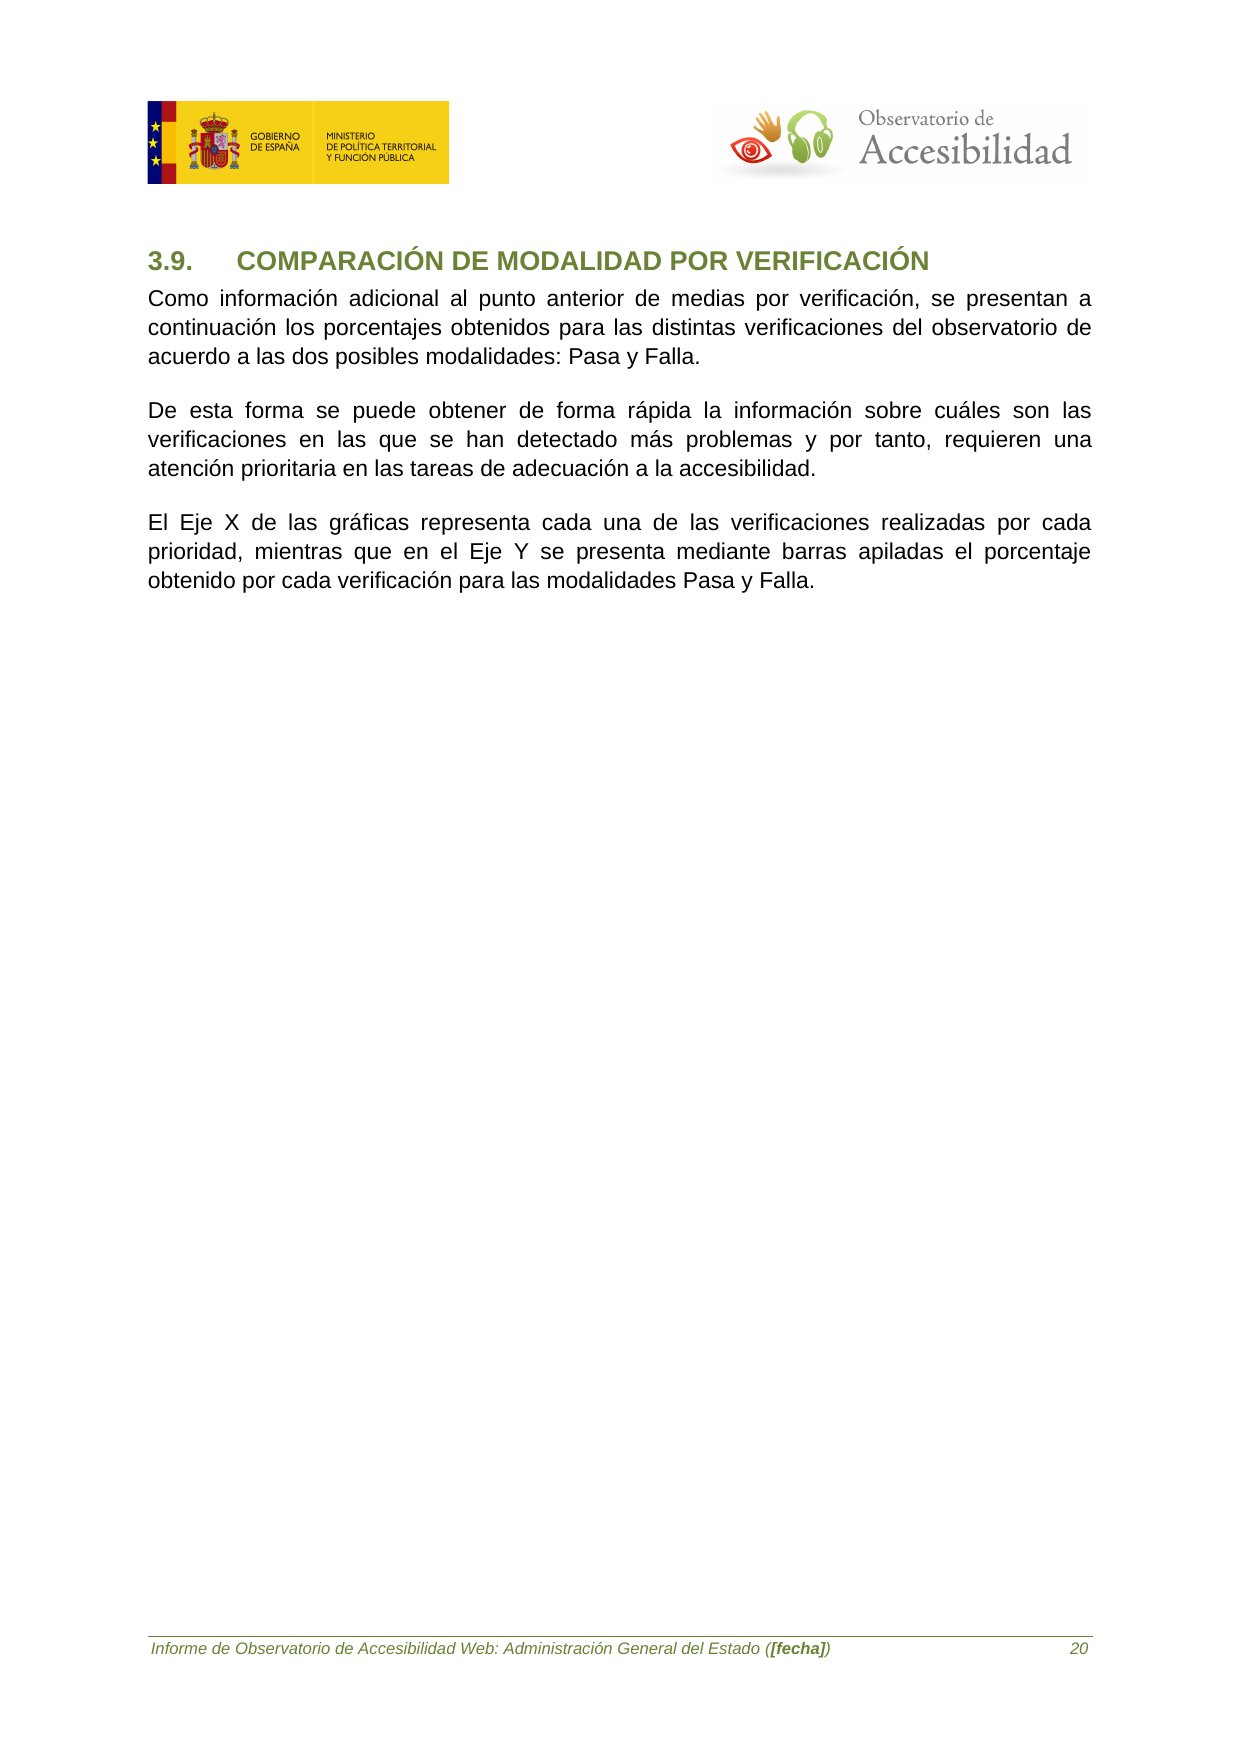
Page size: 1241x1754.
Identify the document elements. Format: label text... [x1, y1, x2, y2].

text De esta forma se puede obtener de forma rápida la información sobre cuáles son las verificaciones en las que se han detectado más problemas y por tanto, requieren una atención prioritaria en las tareas de adecuación a la accesibilidad. [148, 397, 1092, 481]
picture [710, 101, 1086, 184]
text Como información adicional al punto anterior de medias por verificación, se presentan a continuación los porcentajes obtenidos para las distintas verificaciones del observatorio de acuerdo a las dos posibles modalidades: Pasa y Falla. [148, 285, 1092, 369]
picture [147, 101, 450, 184]
text El Eje X de las gráficas representa cada una de las verificaciones realizadas por cada prioridad, mientras que en el Eje Y se presenta mediante barras apiladas el porcentaje obtenido por cada verificación para las modalidades Pasa y Falla. [148, 509, 1092, 593]
subtitle Comparación de Modalidad por Verificación [148, 245, 1092, 276]
